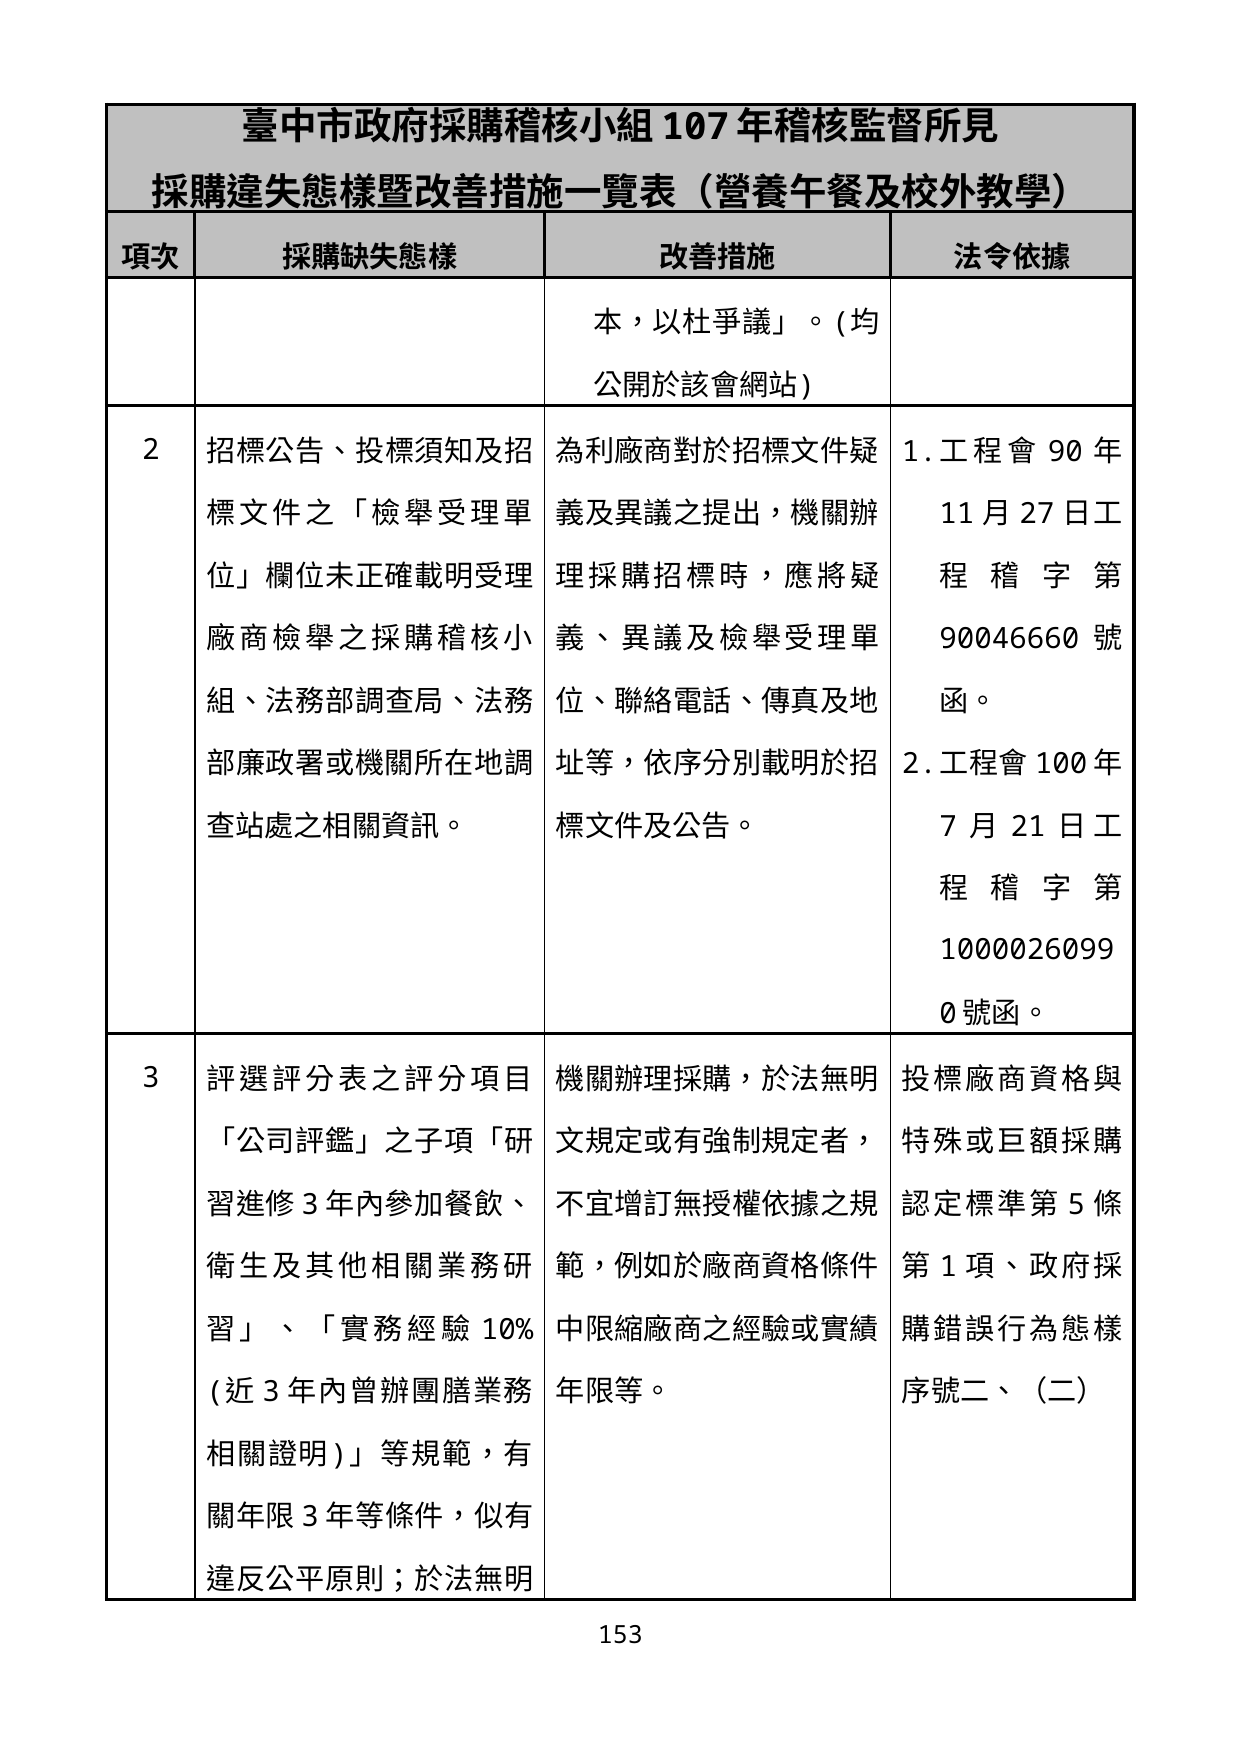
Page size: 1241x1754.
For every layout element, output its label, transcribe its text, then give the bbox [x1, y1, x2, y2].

table_cell 本，以杜爭議」。(均公開於該會網站) [545, 279, 890, 404]
table_cell 機關辦理採購，於法無明文規定或有強制規定者，不宜增訂無授權依據之規範，例如於廠商資格條件中限縮廠商之經驗或實績年限等。 [545, 1035, 890, 1597]
table_cell 為利廠商對於招標文件疑義及異議之提出，機關辦理採購招標時，應將疑義、異議及檢舉受理單位、聯絡電話、傳真及地址等，依序分別載明於招標文件及公告。 [545, 407, 890, 1032]
table_cell 項次 [108, 213, 193, 276]
table_cell 招標公告、投標須知及招標文件之「檢舉受理單位」欄位未正確載明受理廠商檢舉之採購稽核小組、法務部調查局、法務部廉政署或機關所在地調查站處之相關資訊。 [196, 407, 544, 1032]
table_header 臺中市政府採購稽核小組107年稽核監督所見 採購違失態樣暨改善措施一覽表（營養午餐及校外教學） [108, 106, 1132, 210]
table_cell 3 [108, 1035, 194, 1597]
table_cell 採購缺失態樣 [196, 213, 543, 276]
table_cell [891, 279, 1132, 404]
table_cell [196, 279, 544, 404]
table_cell 投標廠商資格與特殊或巨額採購認定標準第5條第1項、政府採購錯誤行為態樣序號二、（二） [891, 1035, 1132, 1597]
table_cell [108, 279, 194, 404]
table_cell 法令依據 [892, 213, 1132, 276]
table_cell 評選評分表之評分項目「公司評鑑」之子項「研習進修3年內參加餐飲、衛生及其他相關業務研習」、「實務經驗10% (近3年內曾辦團膳業務相關證明)」等規範，有關年限3年等條件，似有違反公平原則；於法無明 [196, 1035, 544, 1597]
table_cell 工程會90年11月27日工程稽字第90046660號函。 工程會100年7月21日工程稽字第10000260990號函。 [891, 407, 1132, 1032]
table_cell 改善措施 [546, 213, 889, 276]
table_cell 2 [108, 407, 194, 1032]
